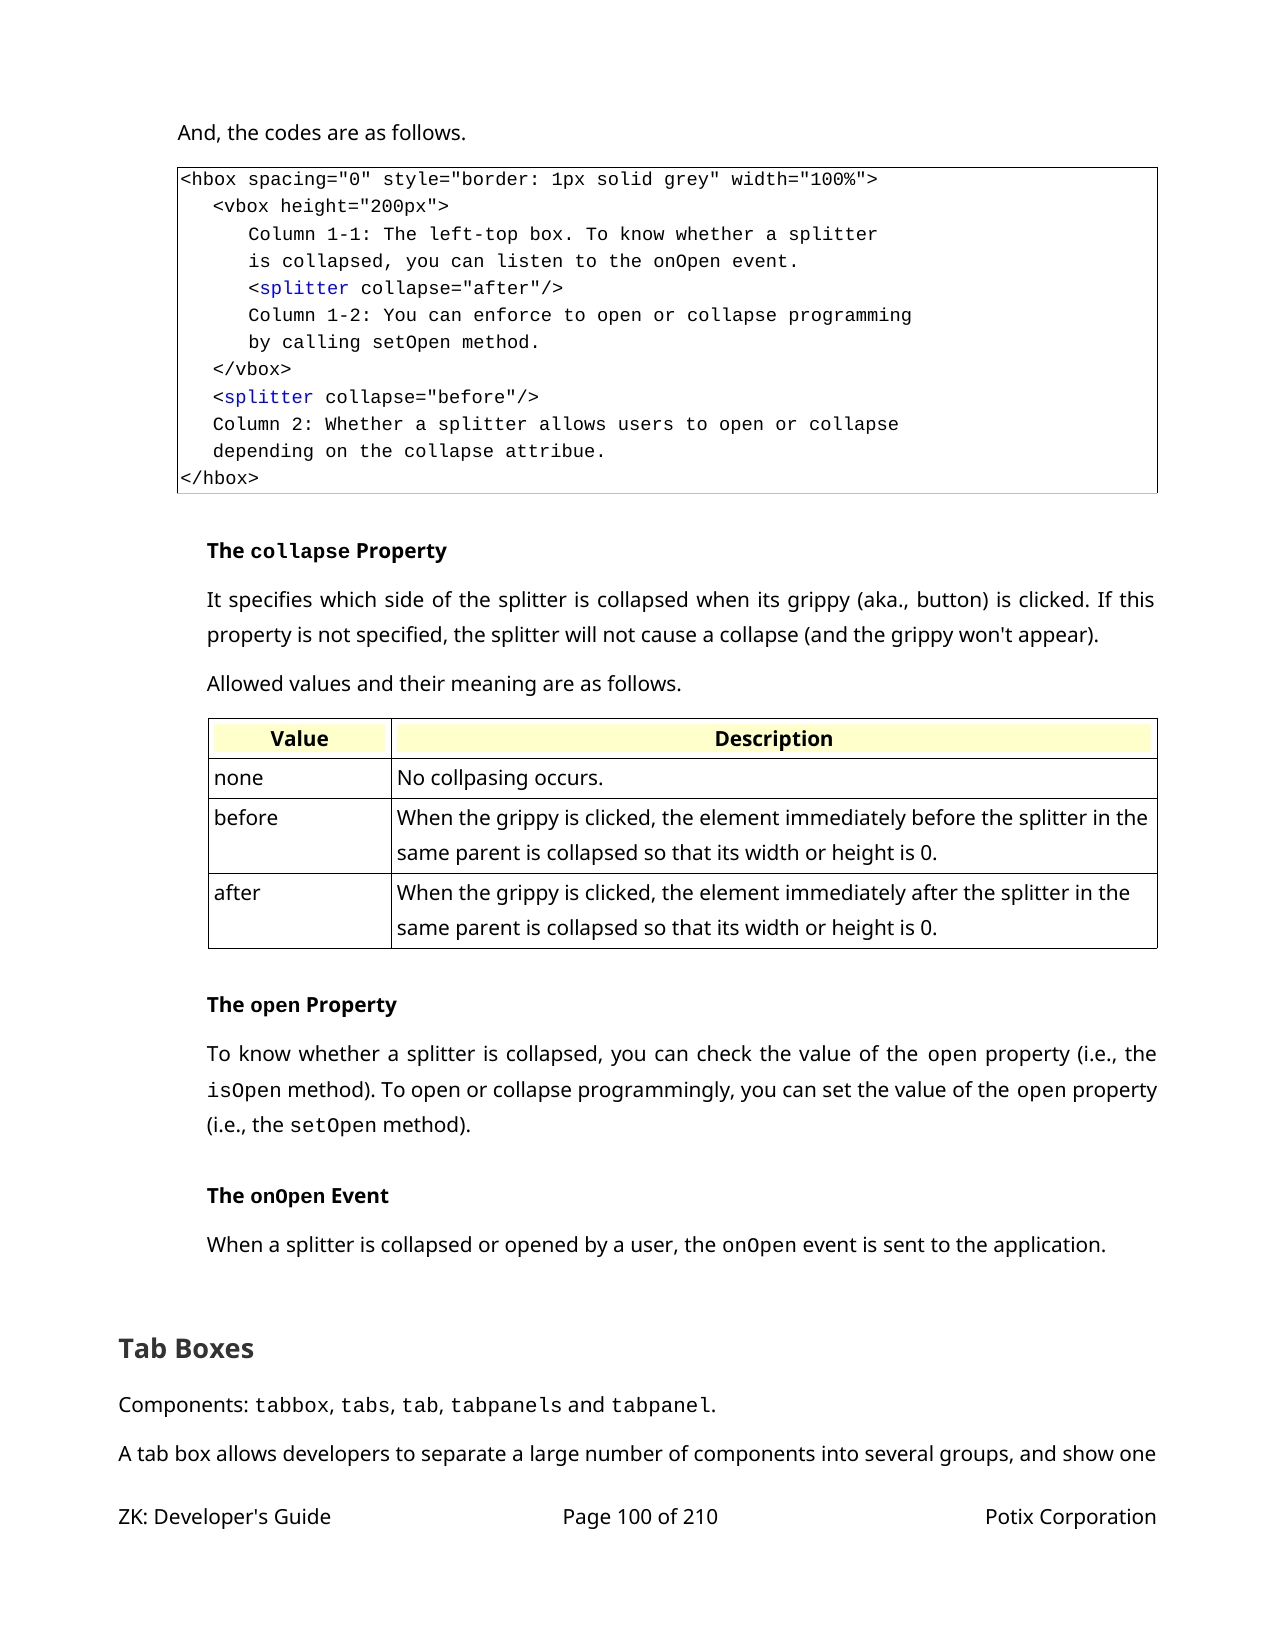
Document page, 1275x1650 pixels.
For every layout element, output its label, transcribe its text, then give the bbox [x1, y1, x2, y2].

text To know whether a splitter is collapsed, you can check the value of the open property (i.e., the isOpen method). To open or collapse programmingly, you can set the value of the open property (i.e., the setOpen method). [207, 1039, 1157, 1139]
text When a splitter is collapsed or opened by a user, the onOpen event is sent to the application. [207, 1231, 1157, 1259]
text Column 1-1: The left-top box. To know whether a splitter [178, 221, 1157, 246]
text It specifies which side of the splitter is collapsed when its grippy (aka., button) is clicked. If this property is not specified, the splitter will not cause a collapse (and the grippy won't appear). [207, 585, 1157, 648]
subtitle The onOpen Event [207, 1181, 1157, 1210]
text And, the codes are as follows. [177, 118, 1157, 146]
table_cell When the grippy is clicked, the element immediately before the splitter in the same parent is collapsed so that its width or height is 0. [392, 799, 1157, 873]
text is collapsed, you can listen to the onOpen event. [178, 248, 1157, 273]
table_header Description [392, 719, 1157, 758]
subtitle The open Property [207, 990, 1157, 1019]
text depending on the collapse attribue. [178, 439, 1157, 463]
table_cell none [209, 759, 391, 798]
table_header Value [209, 719, 391, 758]
text <splitter collapse="after"/> [178, 276, 1157, 300]
text <vbox height="200px"> [178, 194, 1157, 218]
text <splitter collapse="before"/> [178, 384, 1157, 409]
text </hbox> [178, 466, 1157, 493]
text Components: tabbox, tabs, tab, tabpanels and tabpanel. [118, 1390, 1157, 1419]
text </vbox> [178, 357, 1157, 382]
text <hbox spacing="0" style="border: 1px solid grey" width="100%"> [178, 168, 1157, 191]
table_cell before [209, 799, 391, 873]
table_cell No collpasing occurs. [392, 759, 1157, 798]
text Column 2: Whether a splitter allows users to open or collapse [178, 412, 1157, 436]
text Allowed values and their meaning are as follows. [207, 669, 1157, 697]
text Column 1-2: You can enforce to open or collapse programming [178, 303, 1157, 327]
table_cell When the grippy is clicked, the element immediately after the splitter in the same parent is collapsed so that its width or height is 0. [392, 874, 1157, 948]
subtitle The collapse Property [207, 536, 1157, 564]
table_cell after [209, 874, 391, 948]
subtitle Tab Boxes [118, 1330, 1157, 1367]
text by calling setOpen method. [178, 330, 1157, 354]
text A tab box allows developers to separate a large number of components into several groups, and show one [118, 1439, 1157, 1468]
